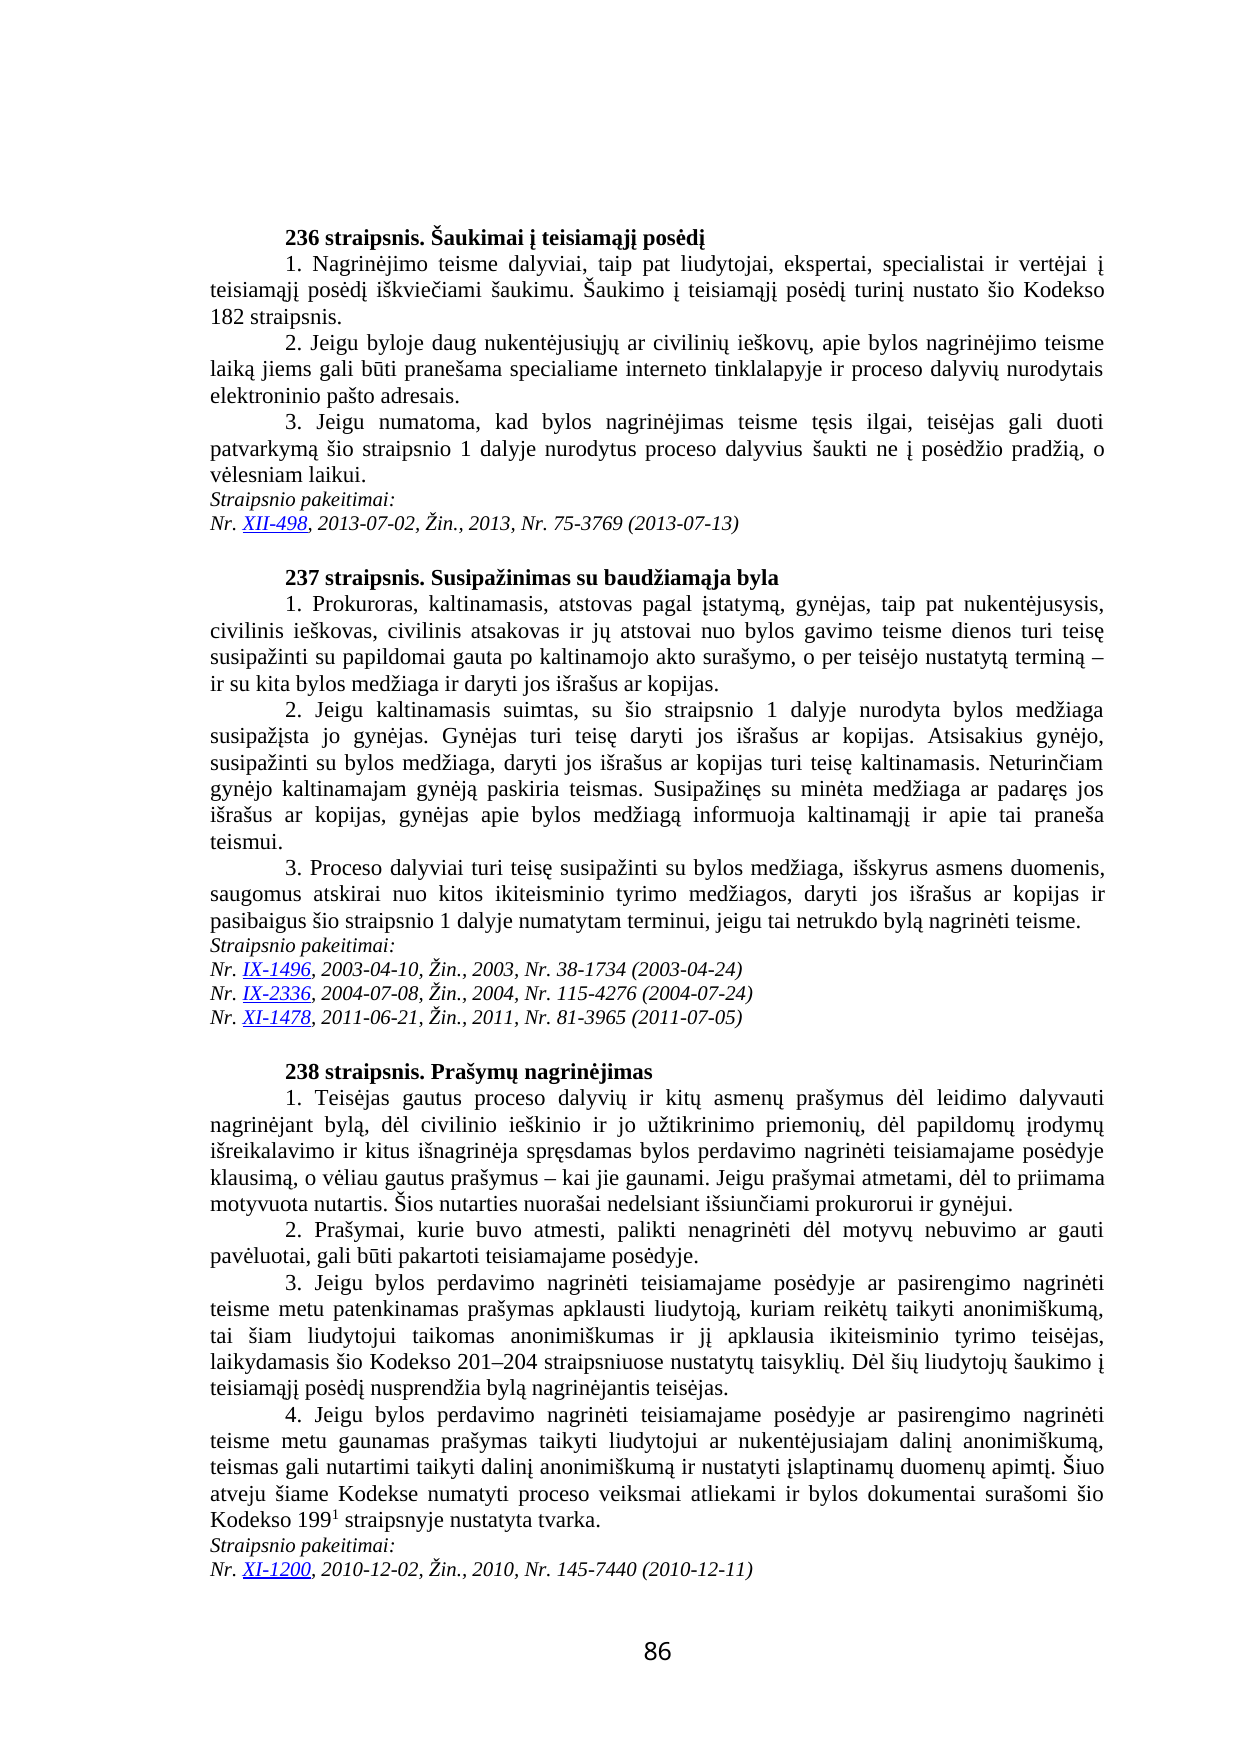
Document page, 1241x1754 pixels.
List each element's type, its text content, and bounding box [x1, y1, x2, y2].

text Straipsnio pakeitimai: [210, 487, 1106, 511]
text Nr. XI-1200, 2010-12-02, Žin., 2010, Nr. 145-7440 (2010-12-11) [210, 1557, 1106, 1581]
text 1. Prokuroras, kaltinamasis, atstovas pagal įstatymą, gynėjas, taip pat nukentėjusysis, civilinis ieškovas, civilinis atsakovas ir jų atstovai nuo bylos gavimo teisme dienos turi teisę susipažinti su papildomai gauta po kaltinamojo akto surašymo, o per teisėjo nustatytą terminą – ir su kita bylos medžiaga ir daryti jos išrašus ar kopijas. [210, 591, 1106, 696]
text Nr. XII-498, 2013-07-02, Žin., 2013, Nr. 75-3769 (2013-07-13) [210, 511, 1106, 535]
text 1. Teisėjas gautus proceso dalyvių ir kitų asmenų prašymus dėl leidimo dalyvauti nagrinėjant bylą, dėl civilinio ieškinio ir jo užtikrinimo priemonių, dėl papildomų įrodymų išreikalavimo ir kitus išnagrinėja spręsdamas bylos perdavimo nagrinėti teisiamajame posėdyje klausimą, o vėliau gautus prašymus – kai jie gaunami. Jeigu prašymai atmetami, dėl to priimama motyvuota nutartis. Šios nutarties nuorašai nedelsiant išsiunčiami prokurorui ir gynėjui. [210, 1084, 1106, 1216]
text 236 straipsnis. Šaukimai į teisiamąjį posėdį [210, 224, 1106, 250]
text 3. Proceso dalyviai turi teisę susipažinti su bylos medžiaga, išskyrus asmens duomenis, saugomus atskirai nuo kitos ikiteisminio tyrimo medžiagos, daryti jos išrašus ar kopijas ir pasibaigus šio straipsnio 1 dalyje numatytam terminui, jeigu tai netrukdo bylą nagrinėti teisme. [210, 854, 1106, 933]
text 2. Prašymai, kurie buvo atmesti, palikti nenagrinėti dėl motyvų nebuvimo ar gauti pavėluotai, gali būti pakartoti teisiamajame posėdyje. [210, 1216, 1106, 1269]
text Nr. XI-1478, 2011-06-21, Žin., 2011, Nr. 81-3965 (2011-07-05) [210, 1005, 1106, 1029]
text 2. Jeigu byloje daug nukentėjusiųjų ar civilinių ieškovų, apie bylos nagrinėjimo teisme laiką jiems gali būti pranešama specialiame interneto tinklalapyje ir proceso dalyvių nurodytais elektroninio pašto adresais. [210, 329, 1106, 408]
text 238 straipsnis. Prašymų nagrinėjimas [210, 1058, 1106, 1084]
text 4. Jeigu bylos perdavimo nagrinėti teisiamajame posėdyje ar pasirengimo nagrinėti teisme metu gaunamas prašymas taikyti liudytojui ar nukentėjusiajam dalinį anonimiškumą, teismas gali nutartimi taikyti dalinį anonimiškumą ir nustatyti įslaptinamų duomenų apimtį. Šiuo atveju šiame Kodekse numatyti proceso veiksmai atliekami ir bylos dokumentai surašomi šio Kodekso 1991 straipsnyje nustatyta tvarka. [210, 1401, 1106, 1532]
text Nr. IX-1496, 2003-04-10, Žin., 2003, Nr. 38-1734 (2003-04-24) [210, 957, 1106, 981]
text Straipsnio pakeitimai: [210, 1532, 1106, 1557]
text 2. Jeigu kaltinamasis suimtas, su šio straipsnio 1 dalyje nurodyta bylos medžiaga susipažįsta jo gynėjas. Gynėjas turi teisę daryti jos išrašus ar kopijas. Atsisakius gynėjo, susipažinti su bylos medžiaga, daryti jos išrašus ar kopijas turi teisę kaltinamasis. Neturinčiam gynėjo kaltinamajam gynėją paskiria teismas. Susipažinęs su minėta medžiaga ar padaręs jos išrašus ar kopijas, gynėjas apie bylos medžiagą informuoja kaltinamąjį ir apie tai praneša teismui. [210, 696, 1106, 854]
text 3. Jeigu numatoma, kad bylos nagrinėjimas teisme tęsis ilgai, teisėjas gali duoti patvarkymą šio straipsnio 1 dalyje nurodytus proceso dalyvius šaukti ne į posėdžio pradžią, o vėlesniam laikui. [210, 408, 1106, 487]
text 237 straipsnis. Susipažinimas su baudžiamąja byla [210, 564, 1106, 591]
text Nr. IX-2336, 2004-07-08, Žin., 2004, Nr. 115-4276 (2004-07-24) [210, 981, 1106, 1005]
text Straipsnio pakeitimai: [210, 933, 1106, 957]
text 1. Nagrinėjimo teisme dalyviai, taip pat liudytojai, ekspertai, specialistai ir vertėjai į teisiamąjį posėdį iškviečiami šaukimu. Šaukimo į teisiamąjį posėdį turinį nustato šio Kodekso 182 straipsnis. [210, 250, 1106, 329]
text 3. Jeigu bylos perdavimo nagrinėti teisiamajame posėdyje ar pasirengimo nagrinėti teisme metu patenkinamas prašymas apklausti liudytoją, kuriam reikėtų taikyti anonimiškumą, tai šiam liudytojui taikomas anonimiškumas ir jį apklausia ikiteisminio tyrimo teisėjas, laikydamasis šio Kodekso 201–204 straipsniuose nustatytų taisyklių. Dėl šių liudytojų šaukimo į teisiamąjį posėdį nusprendžia bylą nagrinėjantis teisėjas. [210, 1269, 1106, 1401]
